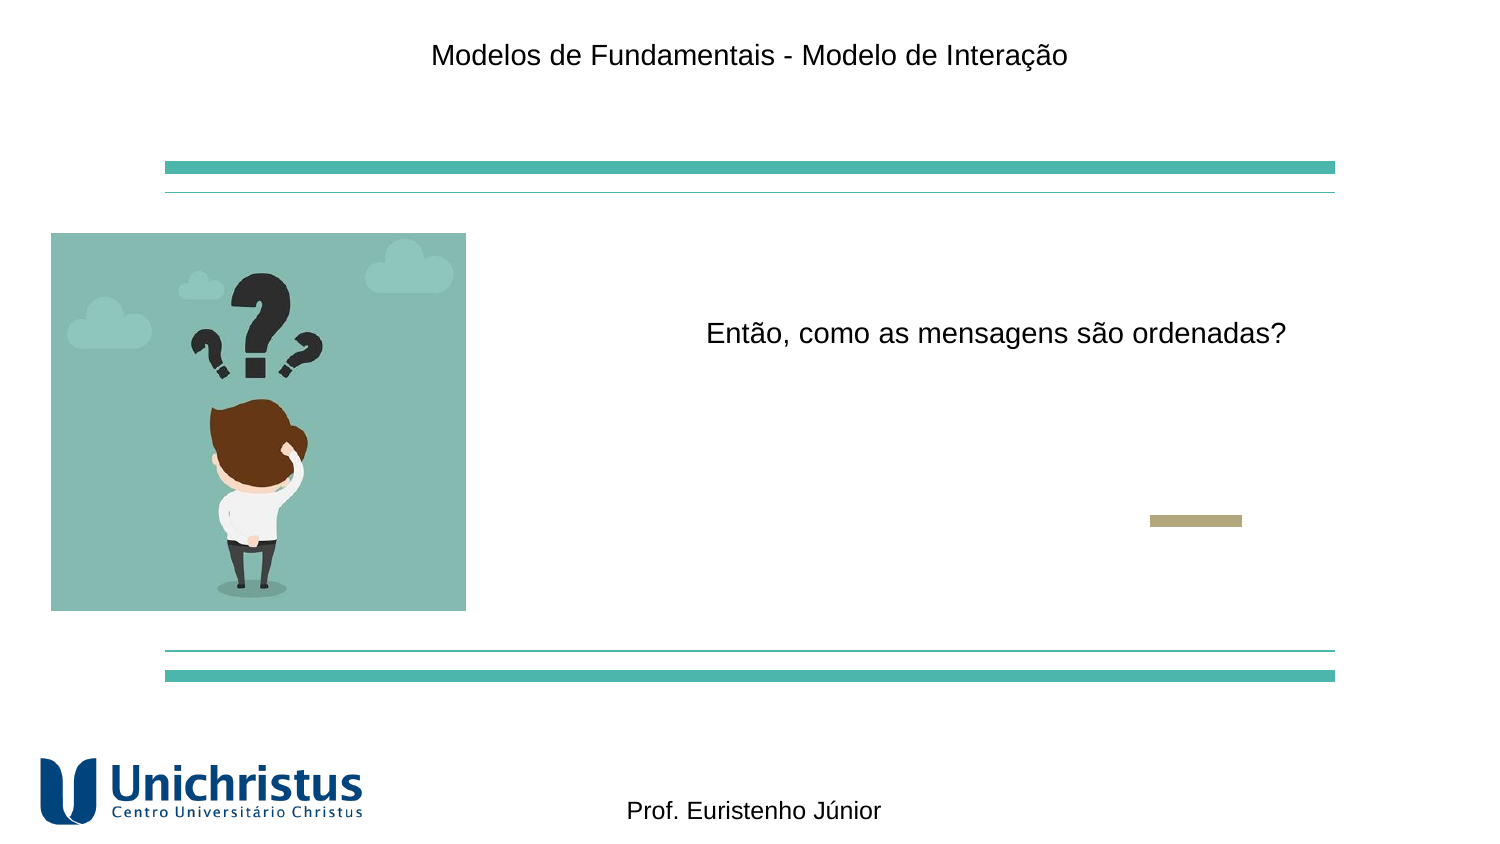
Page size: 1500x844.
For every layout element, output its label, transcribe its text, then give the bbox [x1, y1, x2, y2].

picture [51, 233, 466, 611]
list Então, como as mensagens são ordenadas? [544, 152, 1449, 750]
picture [35, 754, 367, 827]
title Modelos de Fundamentais - Modelo de Interação [51, 20, 1449, 137]
